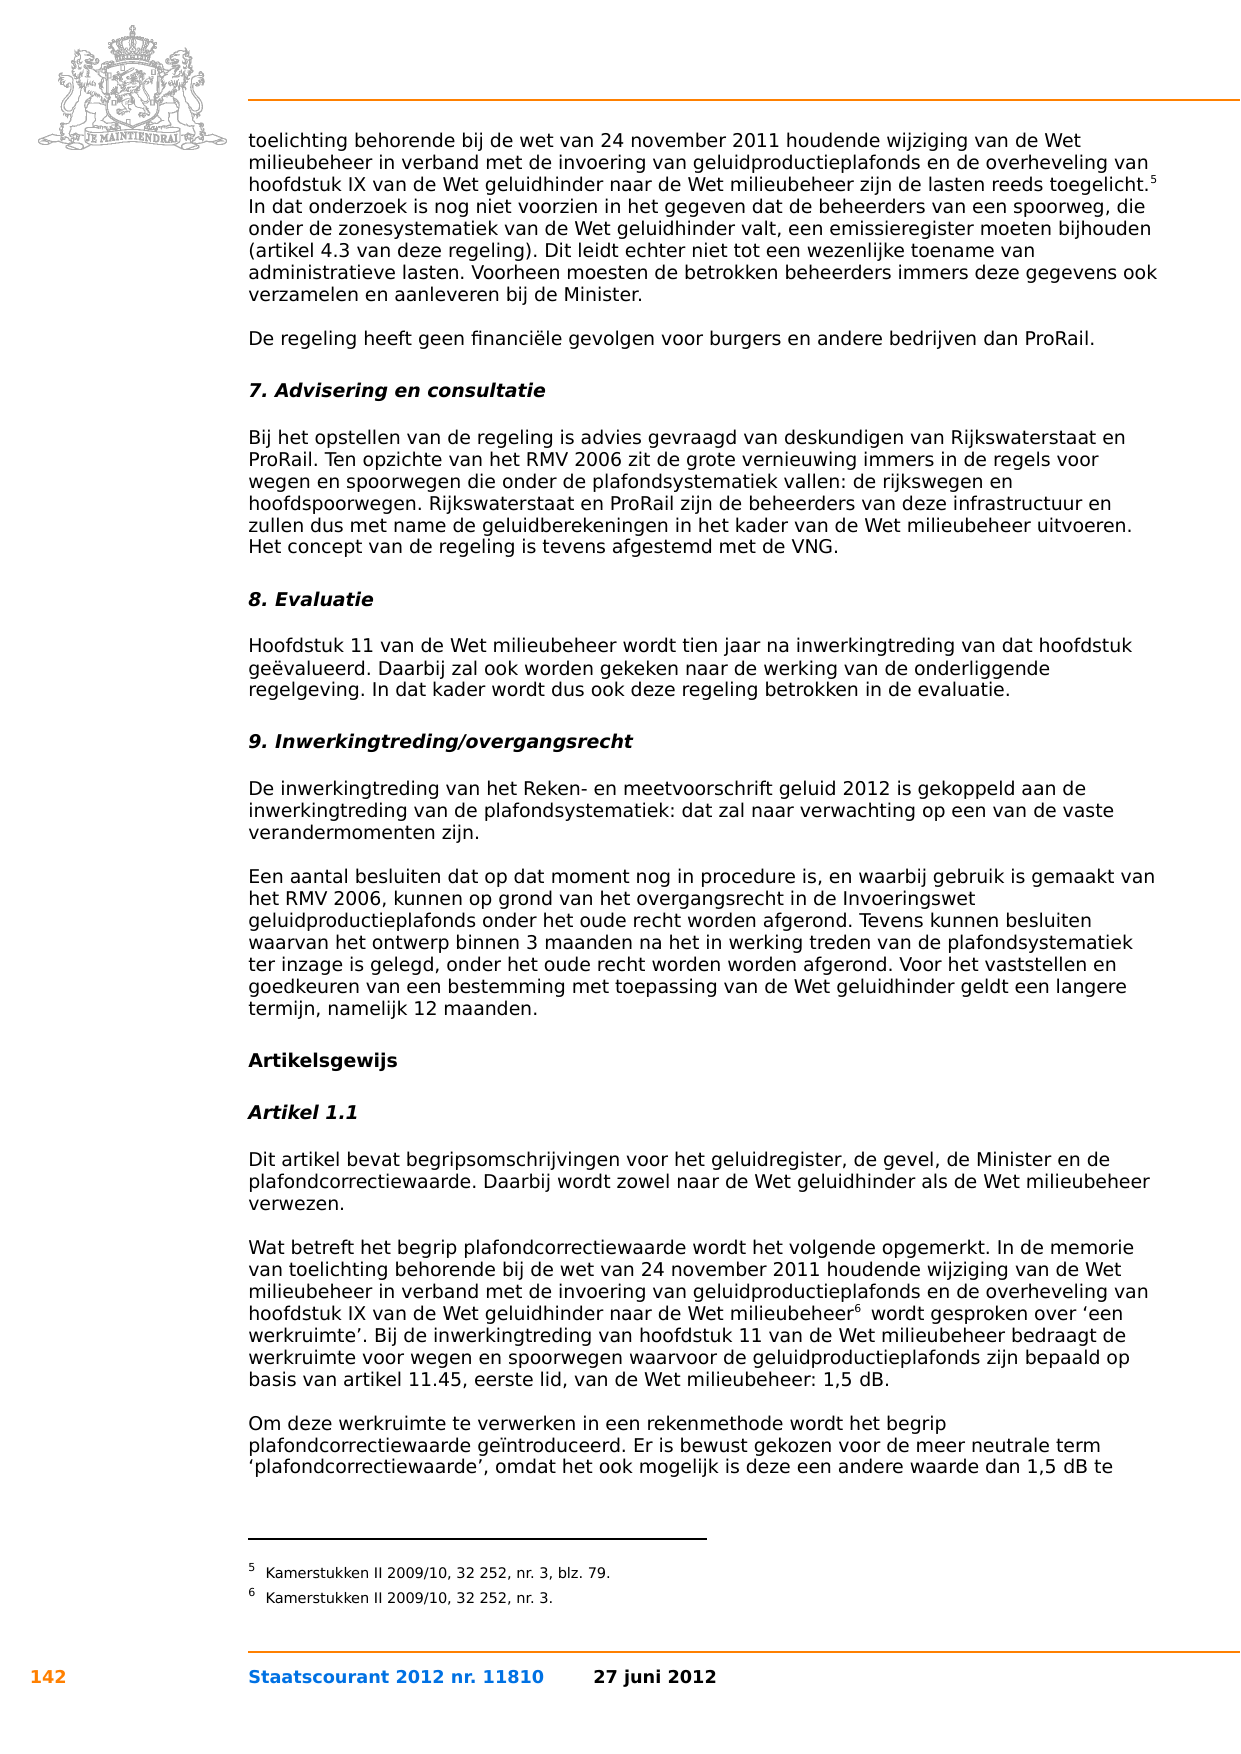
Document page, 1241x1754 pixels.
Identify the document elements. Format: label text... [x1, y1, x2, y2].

subtitle Artikelsgewijs [248, 1050, 1163, 1072]
text Dit artikel bevat begripsomschrijvingen voor het geluidregister, de gevel, de Minister en de plafondcorrectiewaarde. Daarbij wordt zowel naar de Wet geluidhinder als de Wet milieubeheer verwezen. [248, 1149, 1163, 1215]
subtitle 9. Inwerkingtreding/overgangsrecht [248, 731, 1163, 753]
picture [38, 25, 227, 150]
text Hoofdstuk 11 van de Wet milieubeheer wordt tien jaar na inwerkingtreding van dat hoofdstuk geëvalueerd. Daarbij zal ook worden gekeken naar de werking van de onderliggende regelgeving. In dat kader wordt dus ook deze regeling betrokken in de evaluatie. [248, 635, 1163, 701]
text Kamerstukken II 2009/10, 32 252, nr. 3. [248, 1586, 1163, 1608]
subtitle 7. Advisering en consultatie [248, 379, 1163, 402]
text Een aantal besluiten dat op dat moment nog in procedure is, en waarbij gebruik is gemaakt van het RMV 2006, kunnen op grond van het overgangsrecht in de Invoeringswet geluidproductieplafonds onder het oude recht worden afgerond. Tevens kunnen besluiten waarvan het ontwerp binnen 3 maanden na het in werking treden van de plafondsystematiek ter inzage is gelegd, onder het oude recht worden worden afgerond. Voor het vaststellen en goedkeuren van een bestemming met toepassing van de Wet geluidhinder geldt een langere termijn, namelijk 12 maanden. [248, 866, 1163, 1020]
text Kamerstukken II 2009/10, 32 252, nr. 3, blz. 79. [248, 1561, 1163, 1583]
text toelichting behorende bij de wet van 24 november 2011 houdende wijziging van de Wet milieubeheer in verband met de invoering van geluidproductieplafonds en de overheveling van hoofdstuk IX van de Wet geluidhinder naar de Wet milieubeheer zijn de lasten reeds toegelicht. [248, 130, 1163, 196]
text In dat onderzoek is nog niet voorzien in het gegeven dat de beheerders van een spoorweg, die onder de zonesystematiek van de Wet geluidhinder valt, een emissieregister moeten bijhouden (artikel 4.3 van deze regeling). Dit leidt echter niet tot een wezenlijke toename van administratieve lasten. Voorheen moesten de betrokken beheerders immers deze gegevens ook verzamelen en aanleveren bij de Minister. [248, 196, 1163, 306]
subtitle 8. Evaluatie [248, 588, 1163, 610]
text Bij het opstellen van de regeling is advies gevraagd van deskundigen van Rijkswaterstaat en ProRail. Ten opzichte van het RMV 2006 zit de grote vernieuwing immers in de regels voor wegen en spoorwegen die onder de plafondsystematiek vallen: de rijkswegen en hoofdspoorwegen. Rijkswaterstaat en ProRail zijn de beheerders van deze infrastructuur en zullen dus met name de geluidberekeningen in het kader van de Wet milieubeheer uitvoeren. Het concept van de regeling is tevens afgestemd met de VNG. [248, 427, 1163, 558]
text Om deze werkruimte te verwerken in een rekenmethode wordt het begrip plafondcorrectiewaarde geïntroduceerd. Er is bewust gekozen voor de meer neutrale term ‘plafondcorrectiewaarde’, omdat het ook mogelijk is deze een andere waarde dan 1,5 dB te [248, 1412, 1163, 1478]
text Wat betreft het begrip plafondcorrectiewaarde wordt het volgende opgemerkt. In de memorie van toelichting behorende bij de wet van 24 november 2011 houdende wijziging van de Wet milieubeheer in verband met de invoering van geluidproductieplafonds en de overheveling van hoofdstuk IX van de Wet geluidhinder naar de Wet milieubeheer wordt gesproken over ‘een werkruimte’. Bij de inwerkingtreding van hoofdstuk 11 van de Wet milieubeheer bedraagt de werkruimte voor wegen en spoorwegen waarvoor de geluidproductieplafonds zijn bepaald op basis van artikel 11.45, eerste lid, van de Wet milieubeheer: 1,5 dB. [248, 1237, 1163, 1391]
text De inwerkingtreding van het Reken- en meetvoorschrift geluid 2012 is gekoppeld aan de inwerkingtreding van de plafondsystematiek: dat zal naar verwachting op een van de vaste verandermomenten zijn. [248, 778, 1163, 844]
text De regeling heeft geen financiële gevolgen voor burgers en andere bedrijven dan ProRail. [248, 328, 1163, 349]
subtitle Artikel 1.1 [248, 1102, 1163, 1124]
